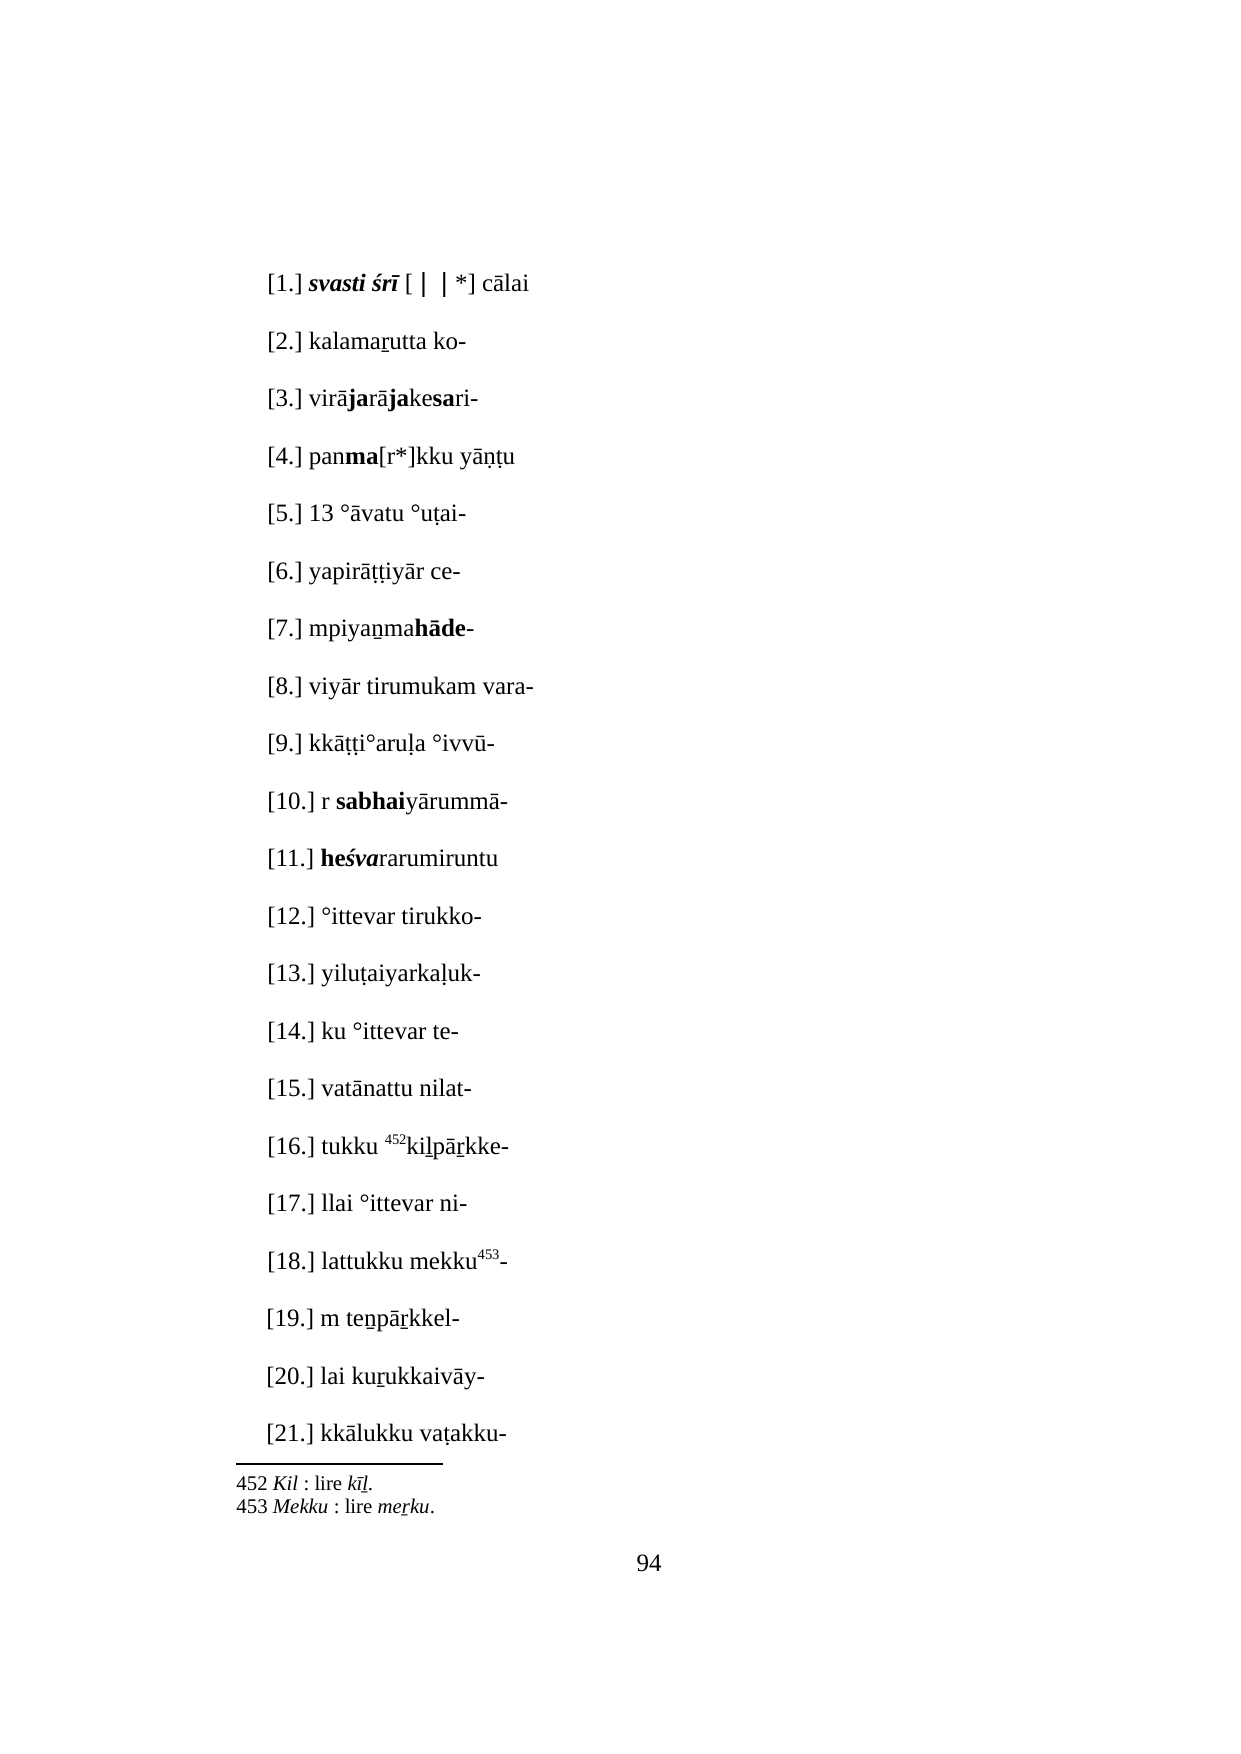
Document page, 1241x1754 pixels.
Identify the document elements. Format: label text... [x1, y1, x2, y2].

text [18.] lattukku mekku- [267, 1246, 1017, 1274]
text [12.] °ittevar tirukko- [267, 901, 1017, 929]
text [8.] viyār tirumukam vara- [267, 671, 1017, 699]
text Kil : lire kīḻ. [236, 1470, 1061, 1494]
text [19.] m teṉpāṟkkel- [266, 1303, 1061, 1332]
text [16.] tukku kiḻpāṟkke- [267, 1131, 1017, 1159]
text [13.] yiluṭaiyarkaḷuk- [267, 958, 1017, 987]
text [21.] kkālukku vaṭakku- [266, 1418, 1061, 1447]
text [1.] svasti śrī [❘❘*] cālai [267, 268, 1017, 297]
text [20.] lai kuṟukkaivāy- [266, 1361, 1061, 1389]
text [7.] mpiyaṉmahāde- [267, 613, 1017, 642]
text [14.] ku °ittevar te- [267, 1016, 1017, 1044]
text [4.] panma[r*]kku yāṇṭu [267, 441, 1017, 469]
text [17.] llai °ittevar ni- [267, 1188, 1017, 1217]
text Mekku : lire meṟku. [236, 1494, 1061, 1518]
text [11.] heśvararumiruntu [267, 843, 1017, 872]
text [6.] yapirāṭṭiyār ce- [267, 556, 1017, 584]
text [5.] 13 °āvatu °uṭai- [267, 498, 1017, 527]
text [2.] kalamaṟutta ko- [267, 326, 1017, 354]
text [10.] r sabhaiyārummā- [267, 786, 1017, 814]
text [3.] virājarājakesari- [267, 383, 1017, 412]
text [15.] vatānattu nilat- [267, 1073, 1017, 1102]
text [9.] kkāṭṭi°aruḷa °ivvū- [267, 728, 1017, 757]
